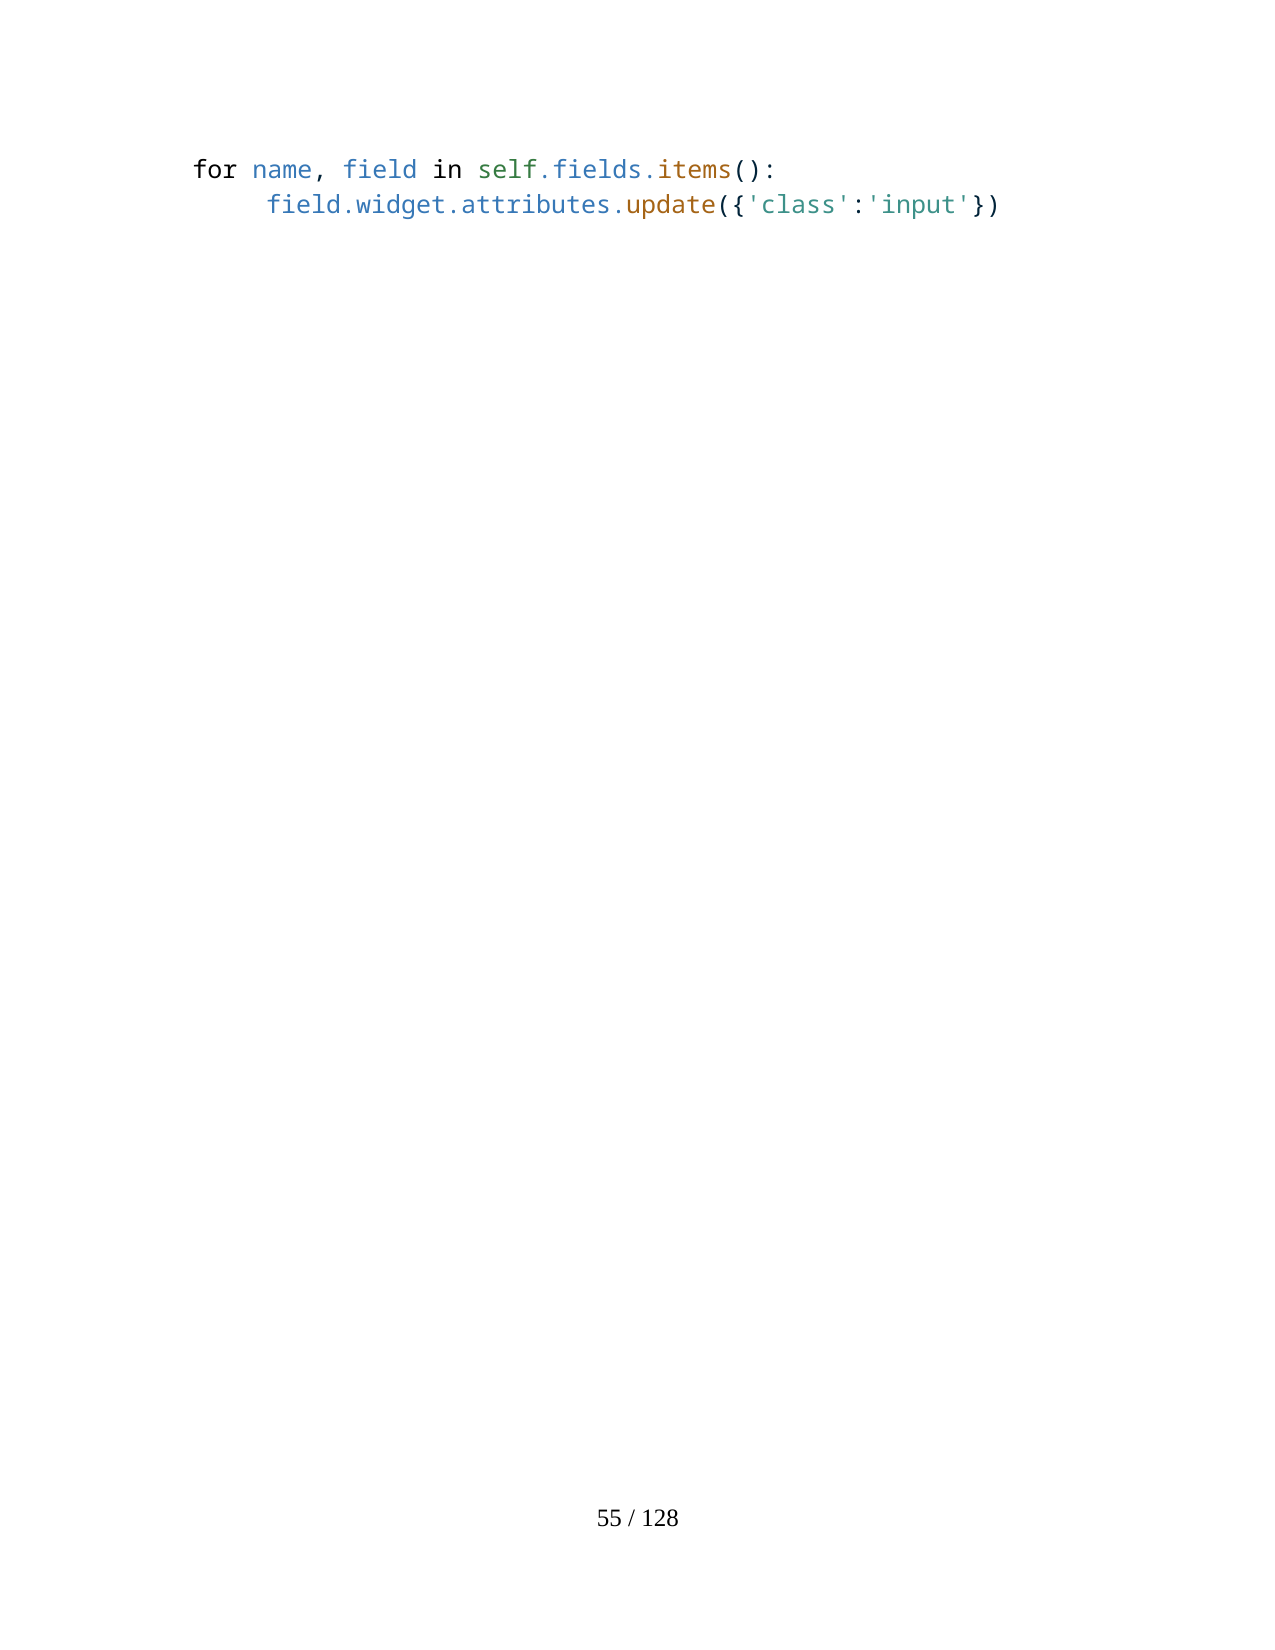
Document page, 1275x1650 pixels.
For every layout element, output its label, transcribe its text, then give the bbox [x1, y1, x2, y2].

text for name, field in self.fields.items(): [118, 152, 1157, 186]
text field.widget.attributes.update({'class':'input'}) [118, 186, 1157, 220]
